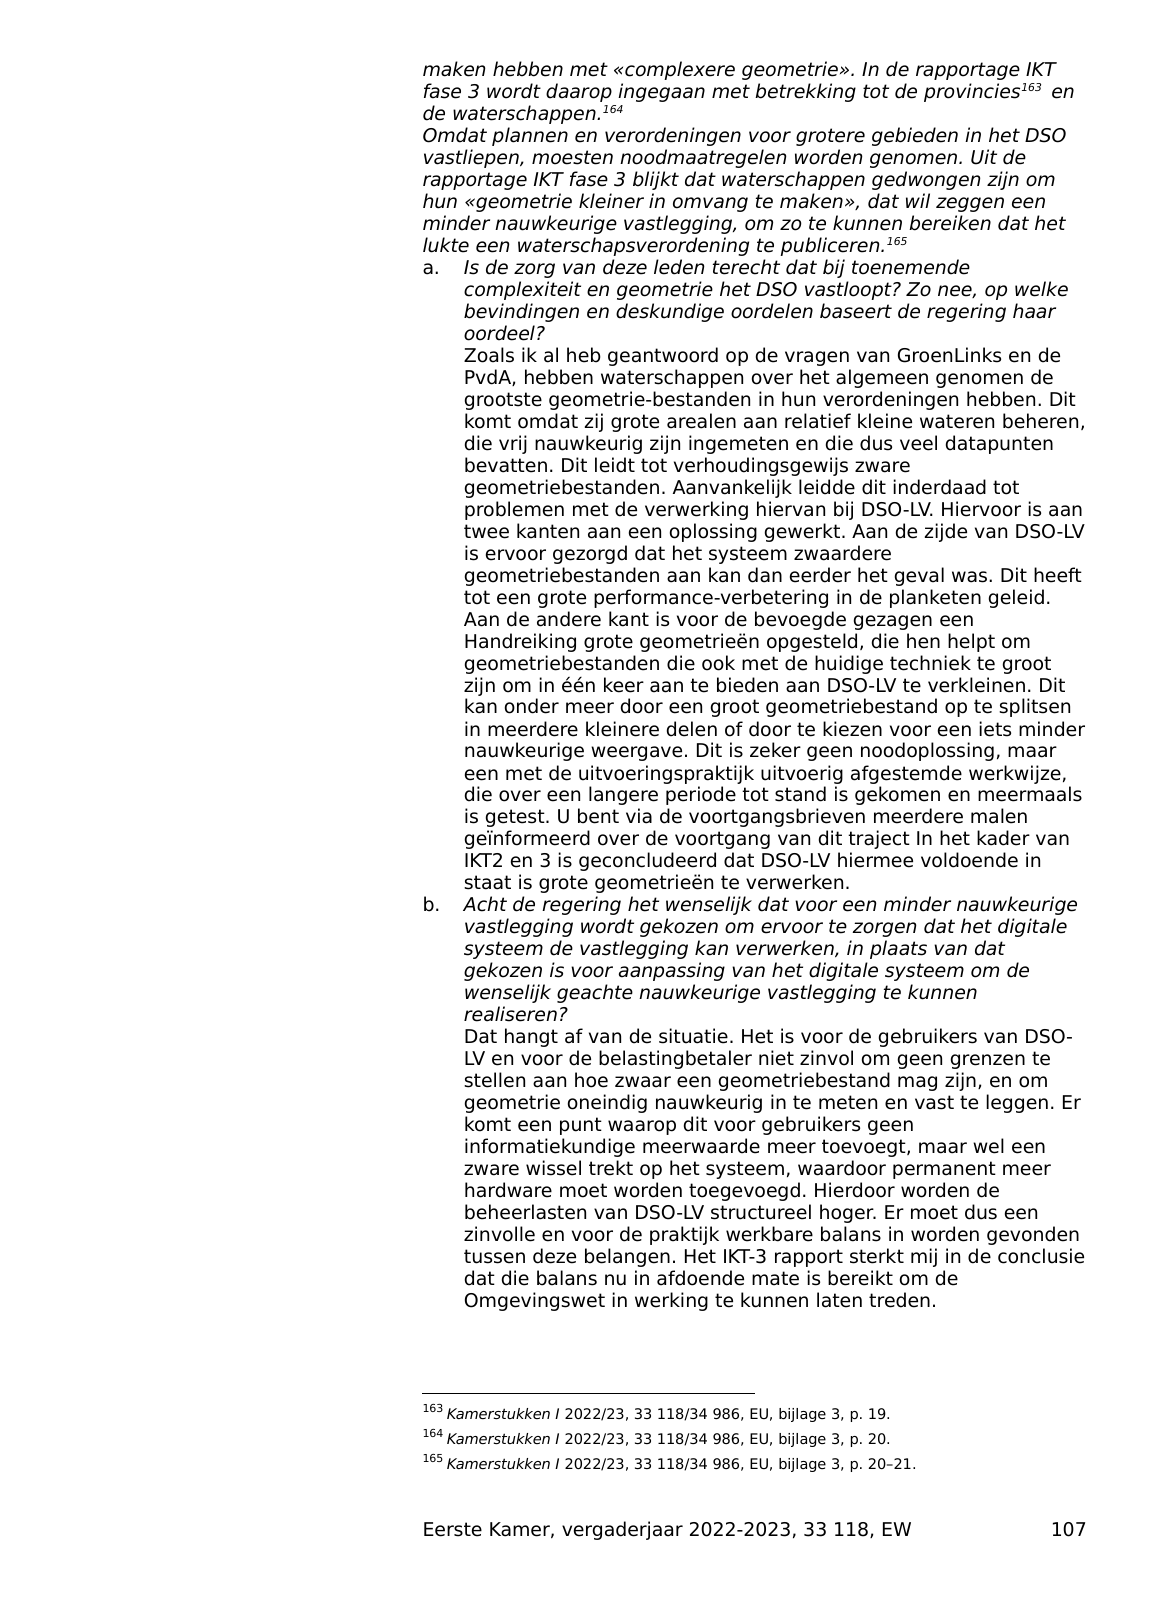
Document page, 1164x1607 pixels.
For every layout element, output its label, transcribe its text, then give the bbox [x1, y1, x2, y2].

text Kamerstukken I 2022/23, 33 118/34 986, EU, bijlage 3, p. 20. [422, 1427, 1087, 1449]
text Zoals ik al heb geantwoord op de vragen van GroenLinks en de PvdA, hebben waterschappen over het algemeen genomen de grootste geometrie-bestanden in hun verordeningen hebben. Dit komt omdat zij grote arealen aan relatief kleine wateren beheren, die vrij nauwkeurig zijn ingemeten en die dus veel datapunten bevatten. Dit leidt tot verhoudingsgewijs zware geometriebestanden. Aanvankelijk leidde dit inderdaad tot problemen met de verwerking hiervan bij DSO-LV. Hiervoor is aan twee kanten aan een oplossing gewerkt. Aan de zijde van DSO-LV is ervoor gezorgd dat het systeem zwaardere geometriebestanden aan kan dan eerder het geval was. Dit heeft tot een grote performance-verbetering in de planketen geleid. Aan de andere kant is voor de bevoegde gezagen een Handreiking grote geometrieën opgesteld, die hen helpt om geometriebestanden die ook met de huidige techniek te groot zijn om in één keer aan te bieden aan DSO-LV te verkleinen. Dit kan onder meer door een groot geometriebestand op te splitsen in meerdere kleinere delen of door te kiezen voor een iets minder nauwkeurige weergave. Dit is zeker geen noodoplossing, maar een met de uitvoeringspraktijk uitvoerig afgestemde werkwijze, die over een langere periode tot stand is gekomen en meermaals is getest. U bent via de voortgangsbrieven meerdere malen geïnformeerd over de voortgang van dit traject In het kader van IKT2 en 3 is geconcludeerd dat DSO-LV hiermee voldoende in staat is grote geometrieën te verwerken. [464, 345, 1087, 894]
text Dat hangt af van de situatie. Het is voor de gebruikers van DSO-LV en voor de belastingbetaler niet zinvol om geen grenzen te stellen aan hoe zwaar een geometriebestand mag zijn, en om geometrie oneindig nauwkeurig in te meten en vast te leggen. Er komt een punt waarop dit voor gebruikers geen informatiekundige meerwaarde meer toevoegt, maar wel een zware wissel trekt op het systeem, waardoor permanent meer hardware moet worden toegevoegd. Hierdoor worden de beheerlasten van DSO-LV structureel hoger. Er moet dus een zinvolle en voor de praktijk werkbare balans in worden gevonden tussen deze belangen. Het IKT-3 rapport sterkt mij in de conclusie dat die balans nu in afdoende mate is bereikt om de Omgevingswet in werking te kunnen laten treden. [464, 1026, 1087, 1312]
text b. Acht de regering het wenselijk dat voor een minder nauwkeurige vastlegging wordt gekozen om ervoor te zorgen dat het digitale systeem de vastlegging kan verwerken, in plaats van dat gekozen is voor aanpassing van het digitale systeem om de wenselijk geachte nauwkeurige vastlegging te kunnen realiseren? [422, 894, 1087, 1026]
text Omdat plannen en verordeningen voor grotere gebieden in het DSO vastliepen, moesten noodmaatregelen worden genomen. Uit de rapportage IKT fase 3 blijkt dat waterschappen gedwongen zijn om hun «geometrie kleiner in omvang te maken», dat wil zeggen een minder nauwkeurige vastlegging, om zo te kunnen bereiken dat het lukte een waterschapsverordening te publiceren. [422, 125, 1087, 257]
text Kamerstukken I 2022/23, 33 118/34 986, EU, bijlage 3, p. 19. [422, 1402, 1087, 1424]
text Kamerstukken I 2022/23, 33 118/34 986, EU, bijlage 3, p. 20–21. [422, 1452, 1087, 1474]
text a. Is de zorg van deze leden terecht dat bij toenemende complexiteit en geometrie het DSO vastloopt? Zo nee, op welke bevindingen en deskundige oordelen baseert de regering haar oordeel? [422, 257, 1087, 345]
text maken hebben met «complexere geometrie». In de rapportage IKT fase 3 wordt daarop ingegaan met betrekking tot de provincies en de waterschappen. [422, 59, 1087, 125]
